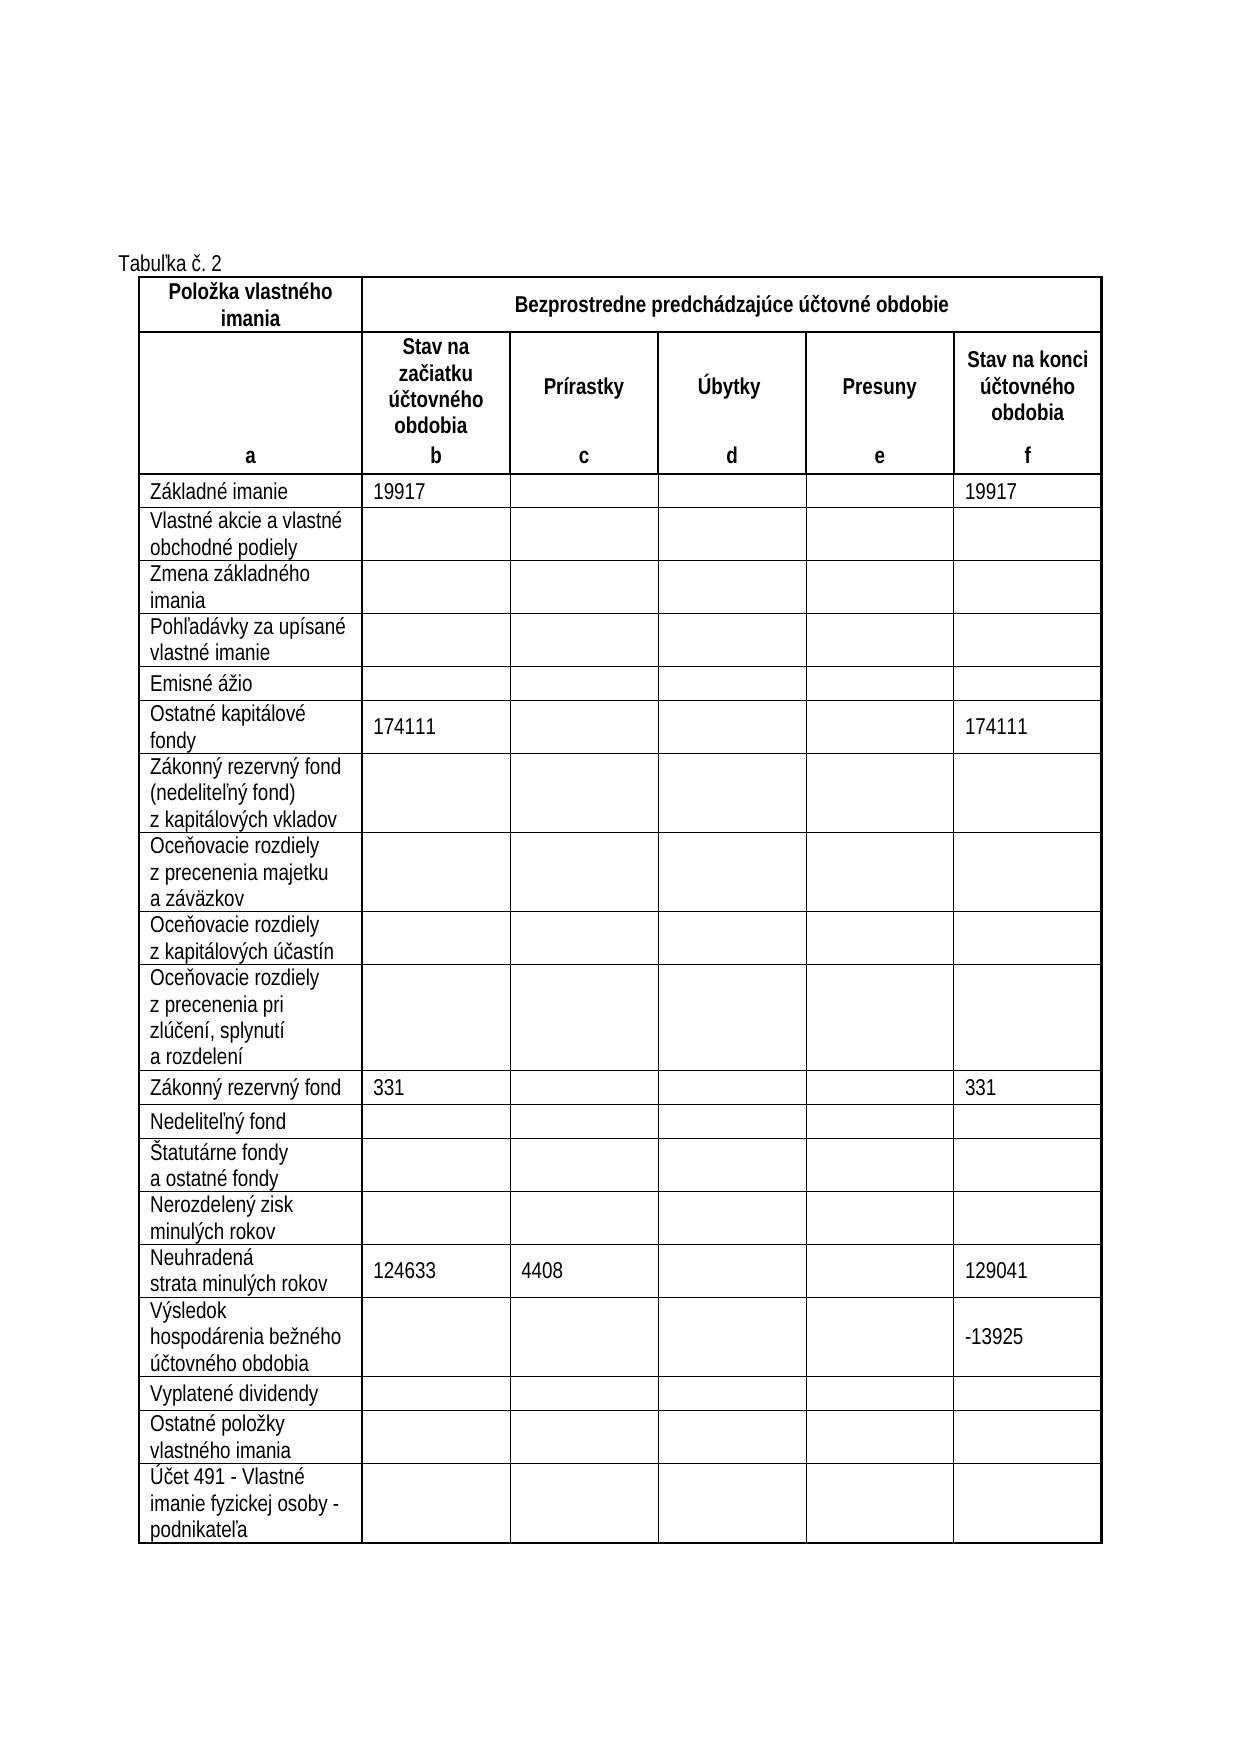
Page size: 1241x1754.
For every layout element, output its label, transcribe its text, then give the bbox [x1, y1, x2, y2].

table_cell [954, 667, 1100, 700]
table_cell [511, 912, 658, 964]
table_cell [807, 1464, 953, 1542]
table_cell [363, 833, 510, 911]
table_cell 331 [954, 1071, 1100, 1104]
table_cell [954, 1105, 1100, 1138]
table_cell 174111 [363, 701, 510, 753]
table_cell [659, 833, 806, 911]
table_cell 4408 [511, 1245, 658, 1297]
table_cell Vyplatené dividendy [140, 1377, 361, 1410]
table_cell Vlastné akcie a vlastné obchodné podiely [140, 508, 361, 560]
table_cell [807, 1245, 953, 1297]
table_cell [363, 1139, 510, 1191]
table_cell [363, 1464, 510, 1542]
table_cell [659, 475, 806, 507]
table_cell 19917 [363, 475, 510, 507]
table_cell [511, 614, 658, 666]
table_cell [807, 833, 953, 911]
table_cell c [511, 439, 657, 473]
table_cell [659, 1377, 806, 1410]
table_cell [807, 1105, 953, 1138]
table_cell [363, 754, 510, 832]
table_cell Oceňovacie rozdiely z kapitálových účastín [140, 912, 361, 964]
table_cell Zmena základného imania [140, 561, 361, 613]
table_cell -13925 [954, 1298, 1100, 1376]
table_cell [807, 1139, 953, 1191]
table_cell [511, 965, 658, 1069]
table_cell [954, 1139, 1100, 1191]
table_cell [659, 1411, 806, 1463]
table_cell Nerozdelený zisk minulých rokov [140, 1192, 361, 1244]
table_cell [954, 833, 1100, 911]
table_cell [659, 912, 806, 964]
table_cell [511, 1139, 658, 1191]
text Tabuľka č. 2 [118, 250, 1122, 276]
table_cell [954, 912, 1100, 964]
table_cell Pohľadávky za upísané vlastné imanie [140, 614, 361, 666]
table_cell [954, 1377, 1100, 1410]
table_cell Zákonný rezervný fond (nedeliteľný fond) z kapitálových vkladov [140, 754, 361, 832]
table_cell 124633 [363, 1245, 510, 1297]
table_cell Neuhradená strata minulých rokov [140, 1245, 361, 1297]
table_header Bezprostredne predchádzajúce účtovné obdobie [363, 278, 1100, 331]
table_cell [363, 1411, 510, 1463]
table_cell f [955, 439, 1100, 473]
table_cell [659, 667, 806, 700]
table_cell [511, 1411, 658, 1463]
table_cell [659, 561, 806, 613]
table_cell [659, 1192, 806, 1244]
table_cell 129041 [954, 1245, 1100, 1297]
table_cell [807, 701, 953, 753]
table_cell [954, 1464, 1100, 1542]
table_cell [363, 965, 510, 1069]
table_cell [807, 1071, 953, 1104]
table_cell [511, 475, 658, 507]
table_cell [954, 754, 1100, 832]
table_cell [363, 667, 510, 700]
table_cell d [659, 439, 805, 473]
table_cell [807, 912, 953, 964]
table_cell e [807, 439, 953, 473]
table_cell [807, 965, 953, 1069]
table_cell Stav na konci účtovného obdobia [955, 333, 1100, 438]
table_cell [511, 701, 658, 753]
table_cell Presuny [807, 333, 953, 438]
table_cell [659, 1464, 806, 1542]
table_cell [511, 1298, 658, 1376]
table_cell [954, 1411, 1100, 1463]
table_cell [807, 1192, 953, 1244]
table_cell [807, 1298, 953, 1376]
table_cell [954, 614, 1100, 666]
table_cell Účet 491 - Vlastné imanie fyzickej osoby - podnikateľa [140, 1464, 361, 1542]
table_cell [363, 561, 510, 613]
table_cell [659, 1105, 806, 1138]
table_cell [363, 912, 510, 964]
table_cell Oceňovacie rozdiely z precenenia majetku a záväzkov [140, 833, 361, 911]
table_cell [511, 1192, 658, 1244]
table_cell [140, 333, 361, 438]
table_cell [363, 1298, 510, 1376]
table_cell 19917 [954, 475, 1100, 507]
table_cell [363, 614, 510, 666]
table_cell [363, 1105, 510, 1138]
table_cell Stav na začiatku účtovného obdobia [363, 333, 509, 438]
table_cell [807, 1411, 953, 1463]
table_cell b [363, 439, 509, 473]
table_cell Ostatné kapitálové fondy [140, 701, 361, 753]
table_cell [807, 667, 953, 700]
table_cell [511, 1464, 658, 1542]
table_cell [511, 508, 658, 560]
table_cell [807, 1377, 953, 1410]
table_header Položka vlastného imania [140, 278, 361, 331]
table_cell [363, 1377, 510, 1410]
table_cell [659, 1298, 806, 1376]
table_cell Oceňovacie rozdiely z precenenia pri zlúčení, splynutí a rozdelení [140, 965, 361, 1069]
table_cell [954, 561, 1100, 613]
table_cell [511, 833, 658, 911]
table_cell [807, 754, 953, 832]
table_cell Prírastky [511, 333, 657, 438]
table_cell [659, 965, 806, 1069]
table_cell Nedeliteľný fond [140, 1105, 361, 1138]
table_cell [511, 1105, 658, 1138]
table_cell Zákonný rezervný fond [140, 1071, 361, 1104]
table_cell [807, 508, 953, 560]
table_cell Štatutárne fondy a ostatné fondy [140, 1139, 361, 1191]
table_cell [954, 965, 1100, 1069]
table_cell [954, 508, 1100, 560]
table_cell [954, 1192, 1100, 1244]
table_cell [511, 1377, 658, 1410]
table_cell 174111 [954, 701, 1100, 753]
table_cell 331 [363, 1071, 510, 1104]
table_cell Úbytky [659, 333, 805, 438]
table_cell [659, 508, 806, 560]
table_cell [807, 475, 953, 507]
table_cell [659, 754, 806, 832]
table_cell Emisné ážio [140, 667, 361, 700]
table_cell [511, 667, 658, 700]
table_cell [659, 701, 806, 753]
table_cell [807, 614, 953, 666]
table_cell Základné imanie [140, 475, 361, 507]
table_cell [511, 754, 658, 832]
table_cell [659, 1245, 806, 1297]
table_cell [363, 508, 510, 560]
table_cell Výsledok hospodárenia bežného účtovného obdobia [140, 1298, 361, 1376]
table_cell [807, 561, 953, 613]
table_cell [659, 614, 806, 666]
table_cell [659, 1071, 806, 1104]
table_cell [659, 1139, 806, 1191]
table_cell [363, 1192, 510, 1244]
table_cell [511, 561, 658, 613]
table_cell [511, 1071, 658, 1104]
table_cell Ostatné položky vlastného imania [140, 1411, 361, 1463]
table_cell a [140, 439, 361, 473]
